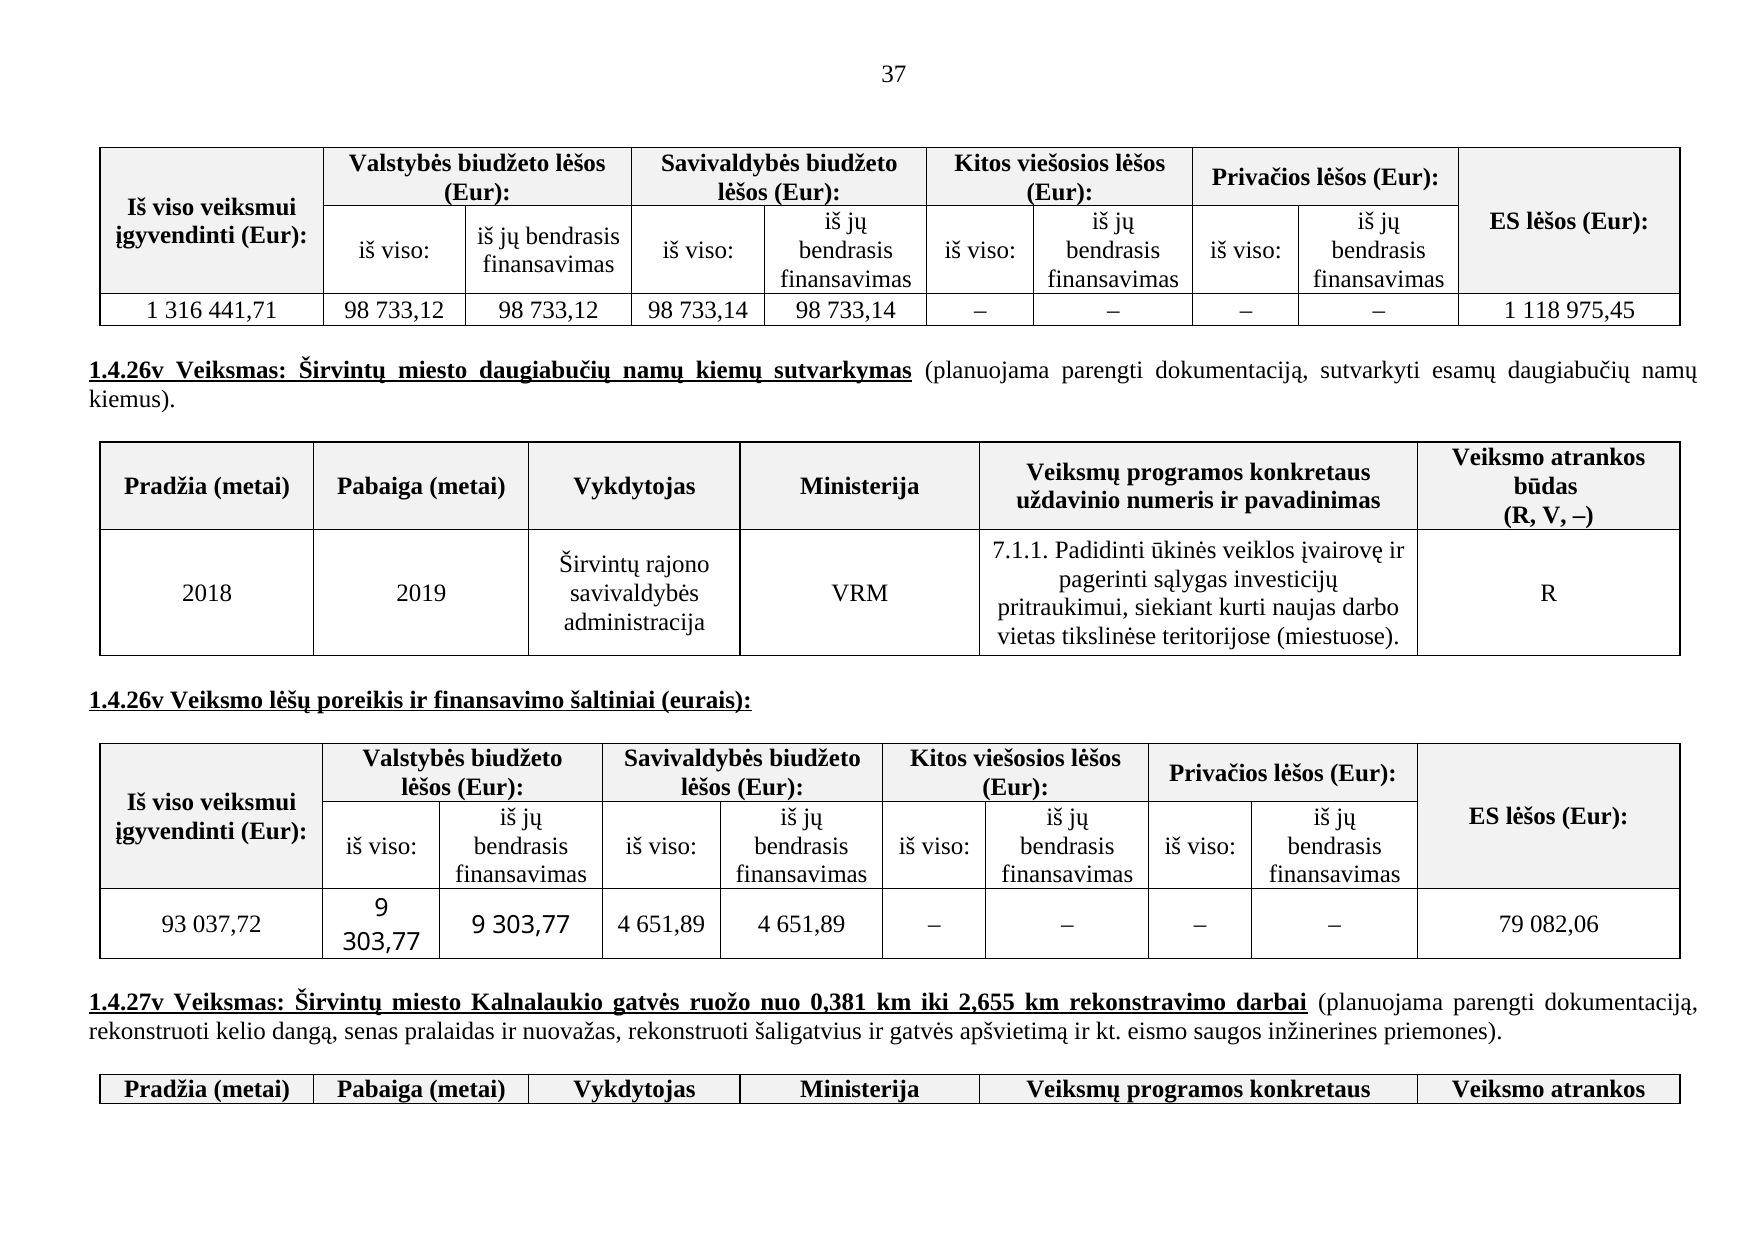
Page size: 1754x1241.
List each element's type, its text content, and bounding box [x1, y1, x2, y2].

table_cell iš jų bendrasis finansavimas [466, 206, 631, 293]
table_header ES lėšos (Eur): [1418, 744, 1679, 888]
table_cell – [1149, 889, 1251, 957]
table_cell iš viso: [1149, 802, 1251, 888]
table_cell R [1418, 530, 1679, 655]
table_cell iš jų bendrasis finansavimas [1034, 206, 1192, 293]
table_cell 1 316 441,71 [101, 294, 323, 325]
table_header Iš viso veiksmui įgyvendinti (Eur): [101, 148, 323, 293]
table_cell iš viso: [603, 802, 720, 888]
table_cell iš jų bendrasis finansavimas [1299, 206, 1458, 293]
text 1.4.26v Veiksmo lėšų poreikis ir finansavimo šaltiniai (eurais): [89, 685, 1698, 714]
table_cell – [986, 889, 1148, 957]
table_cell iš viso: [324, 206, 465, 293]
table_cell iš jų bendrasis finansavimas [765, 206, 926, 293]
table_header Ministerija [741, 1075, 979, 1103]
table_cell – [1252, 889, 1417, 957]
table_cell 9 303,77 [440, 889, 602, 957]
text 1.4.27v Veiksmas: Širvintų miesto Kalnalaukio gatvės ruožo nuo 0,381 km iki 2,655 km rekonstravimo darbai (planuojama parengti dokumentaciją, rekonstruoti kelio dangą, senas pralaidas ir nuovažas, rekonstruoti šaligatvius ir gatvės apšvietimą ir kt. eismo saugos inžinerines priemones). [89, 987, 1698, 1045]
table_header Pabaiga (metai) [314, 443, 528, 529]
table_header Veiksmų programos konkretaus uždavinio numeris ir pavadinimas [980, 443, 1417, 529]
table_cell iš viso: [883, 802, 985, 888]
table_cell 98 733,14 [632, 294, 764, 325]
table_cell – [1034, 294, 1192, 325]
table_cell 4 651,89 [721, 889, 882, 957]
table_header Privačios lėšos (Eur): [1149, 744, 1417, 801]
table_header Kitos viešosios lėšos (Eur): [927, 148, 1192, 205]
table_header Pradžia (metai) [101, 1075, 313, 1103]
table_header Valstybės biudžeto lėšos (Eur): [323, 744, 602, 801]
table_cell iš viso: [323, 802, 439, 888]
table_header Kitos viešosios lėšos (Eur): [883, 744, 1148, 801]
table_cell Širvintų rajono savivaldybės administracija [529, 530, 739, 655]
table_cell 1 118 975,45 [1459, 294, 1679, 325]
table_cell 93 037,72 [101, 889, 322, 957]
table_header Pabaiga (metai) [314, 1075, 528, 1103]
table_cell iš viso: [632, 206, 764, 293]
table_cell 98 733,12 [324, 294, 465, 325]
table_header Veiksmų programos konkretaus [980, 1075, 1417, 1103]
table_header Privačios lėšos (Eur): [1193, 148, 1458, 205]
table_header Vykdytojas [529, 1075, 739, 1103]
table_cell 79 082,06 [1418, 889, 1679, 957]
table_cell iš jų bendrasis finansavimas [1252, 802, 1417, 888]
table_header Pradžia (metai) [101, 443, 313, 529]
table_header Savivaldybės biudžeto lėšos (Eur): [632, 148, 926, 205]
table_cell 9 303,77 [323, 889, 439, 957]
table_cell 2019 [314, 530, 528, 655]
table_cell iš jų bendrasis finansavimas [721, 802, 882, 888]
table_header Veiksmo atrankos [1418, 1075, 1679, 1103]
table_cell iš jų bendrasis finansavimas [986, 802, 1148, 888]
table_cell iš viso: [1193, 206, 1298, 293]
table_cell – [1299, 294, 1458, 325]
table_cell 2018 [101, 530, 313, 655]
table_header ES lėšos (Eur): [1459, 148, 1679, 293]
table_cell 98 733,14 [765, 294, 926, 325]
table_header Veiksmo atrankos būdas (R, V, –) [1418, 443, 1679, 529]
text 1.4.26v Veiksmas: Širvintų miesto daugiabučių namų kiemų sutvarkymas (planuojama parengti dokumentaciją, sutvarkyti esamų daugiabučių namų kiemus). [89, 355, 1698, 413]
table_header Ministerija [741, 443, 979, 529]
table_header Savivaldybės biudžeto lėšos (Eur): [603, 744, 882, 801]
table_cell iš jų bendrasis finansavimas [440, 802, 602, 888]
table_cell – [927, 294, 1033, 325]
table_header Vykdytojas [529, 443, 739, 529]
table_cell iš viso: [927, 206, 1033, 293]
table_cell – [1193, 294, 1298, 325]
table_cell 98 733,12 [466, 294, 631, 325]
table_cell 7.1.1. Padidinti ūkinės veiklos įvairovę ir pagerinti sąlygas investicijų pritraukimui, siekiant kurti naujas darbo vietas tikslinėse teritorijose (miestuose). [980, 530, 1417, 655]
table_cell 4 651,89 [603, 889, 720, 957]
table_header Valstybės biudžeto lėšos (Eur): [324, 148, 631, 205]
table_cell – [883, 889, 985, 957]
table_header Iš viso veiksmui įgyvendinti (Eur): [101, 744, 322, 888]
table_cell VRM [741, 530, 979, 655]
